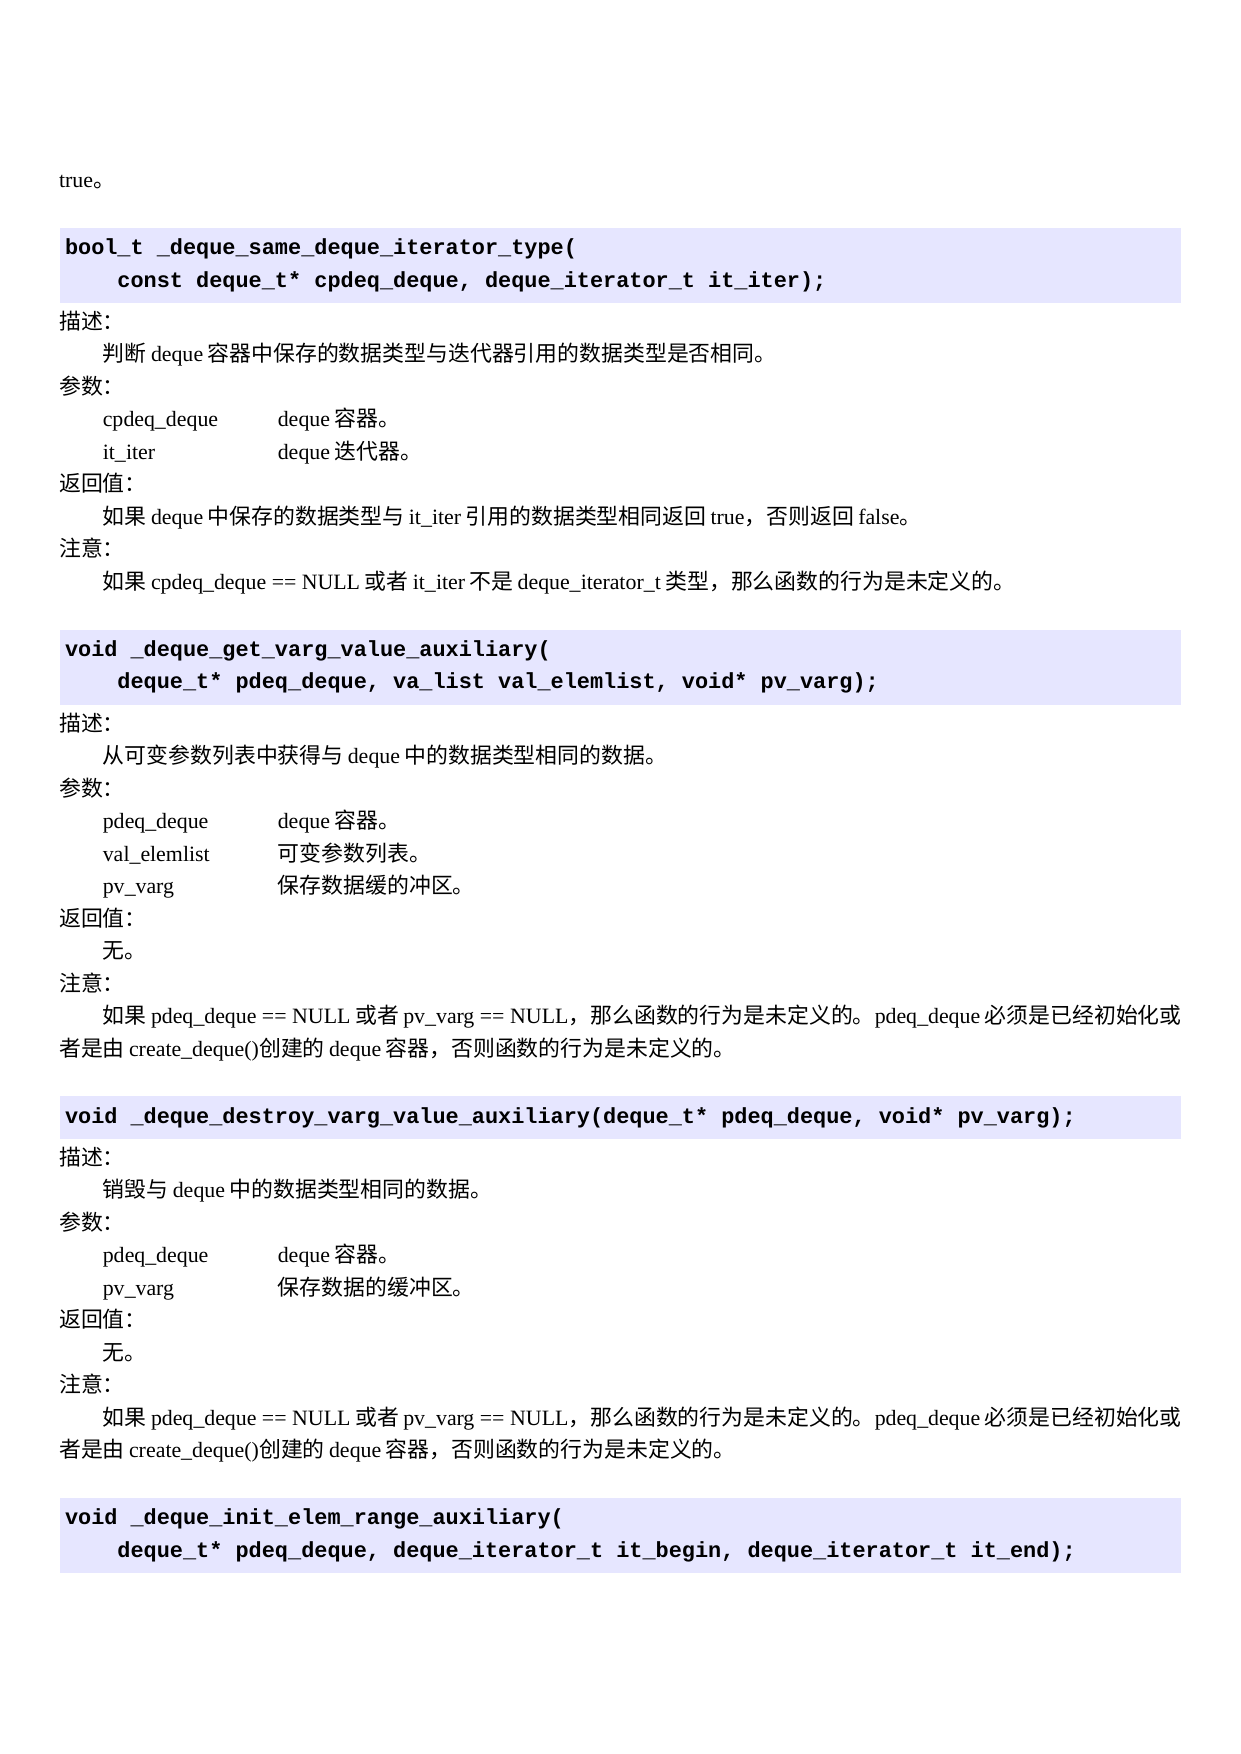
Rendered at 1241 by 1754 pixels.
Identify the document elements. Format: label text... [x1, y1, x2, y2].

text 如果deque中保存的数据类型与it_iter引用的数据类型相同返回true，否则返回false。 [59, 498, 1181, 531]
text 返回值： [59, 466, 1181, 498]
text 如果pdeq_deque == NULL或者pv_varg == NULL，那么函数的行为是未定义的。pdeq_deque必须是已经初始化或者是由create_deque()创建的deque容器，否则函数的行为是未定义的。 [59, 998, 1181, 1063]
text 描述： [59, 1140, 1181, 1172]
table_header void _deque_destroy_varg_value_auxiliary(deque_t* pdeq_deque, void* pv_varg); [60, 1096, 1181, 1139]
text 销毁与deque中的数据类型相同的数据。 [59, 1172, 1181, 1204]
text 参数： [59, 1204, 1181, 1237]
text 参数： [59, 368, 1181, 401]
table_header void _deque_init_elem_range_auxiliary( deque_t* pdeq_deque, deque_iterator_t it_begin, deque_iterator_t it_end); [60, 1498, 1181, 1573]
text pdeq_deque deque容器。 [59, 803, 1181, 835]
text 如果cpdeq_deque == NULL或者it_iter不是deque_iterator_t类型，那么函数的行为是未定义的。 [59, 563, 1181, 596]
table_header bool_t _deque_same_deque_iterator_type( const deque_t* cpdeq_deque, deque_iterator_t it_iter); [60, 228, 1181, 303]
text 如果pdeq_deque == NULL或者pv_varg == NULL，那么函数的行为是未定义的。pdeq_deque必须是已经初始化或者是由create_deque()创建的deque容器，否则函数的行为是未定义的。 [59, 1399, 1181, 1464]
text val_elemlist 可变参数列表。 [59, 835, 1181, 868]
text 无。 [59, 933, 1181, 965]
text 返回值： [59, 900, 1181, 933]
text 描述： [59, 305, 1181, 336]
text 从可变参数列表中获得与deque中的数据类型相同的数据。 [59, 738, 1181, 770]
text it_iter deque迭代器。 [59, 433, 1181, 466]
text 描述： [59, 706, 1181, 738]
text 注意： [59, 531, 1181, 563]
text cpdeq_deque deque容器。 [59, 401, 1181, 433]
text pv_varg 保存数据缓的冲区。 [59, 868, 1181, 900]
text 参数： [59, 770, 1181, 803]
text pv_varg 保存数据的缓冲区。 [59, 1269, 1181, 1302]
text true。 [59, 162, 1181, 194]
text pdeq_deque deque容器。 [59, 1237, 1181, 1269]
table_header void _deque_get_varg_value_auxiliary( deque_t* pdeq_deque, va_list val_elemlist, void* pv_varg); [60, 630, 1181, 705]
text 注意： [59, 965, 1181, 998]
text 无。 [59, 1334, 1181, 1367]
text 判断deque容器中保存的数据类型与迭代器引用的数据类型是否相同。 [59, 336, 1181, 368]
text 注意： [59, 1367, 1181, 1399]
text 返回值： [59, 1302, 1181, 1334]
